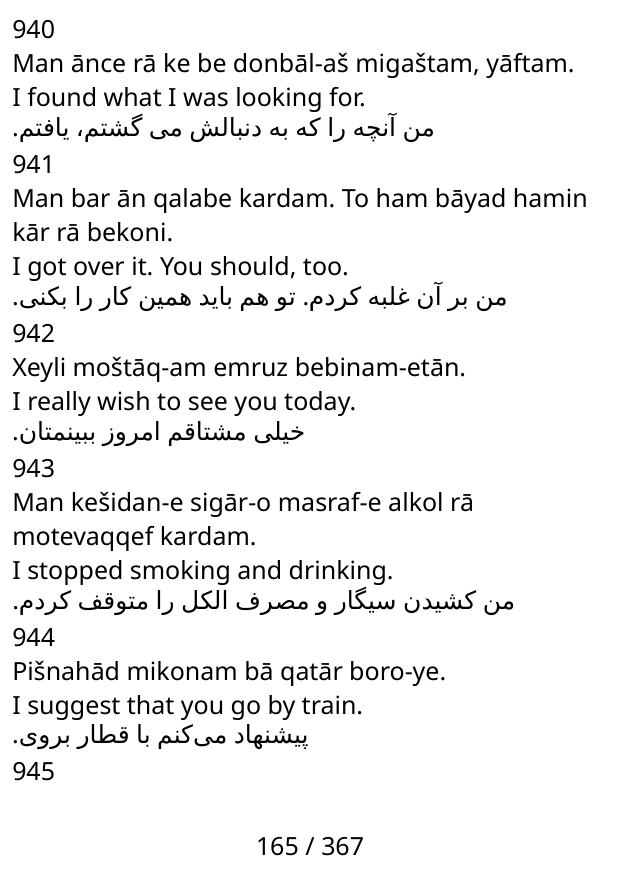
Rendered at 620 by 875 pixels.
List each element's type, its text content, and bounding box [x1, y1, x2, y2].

text I suggest that you go by train. [12, 687, 607, 721]
text I really wish to see you today. [12, 384, 607, 418]
text Man bar ān qalabe kardam. To ham bāyad hamin kār rā bekoni. [12, 181, 607, 249]
text من کشیدن سیگار و مصرف الکل را متوقف کردم. [12, 587, 607, 619]
text I stopped smoking and drinking. [12, 553, 607, 587]
text 942 [12, 316, 607, 350]
text پیشنهاد می‌کنم با قطار بروی. [12, 721, 607, 754]
text Pišnahād mi‌konam bā qatār boro-ye. [12, 653, 607, 687]
text خیلی مشتاقم امروز ببینمتان. [12, 418, 607, 450]
text 944 [12, 619, 607, 653]
text Man kešidan-e sigār-o masraf-e alkol rā motevaqqef kardam. [12, 484, 607, 553]
text 941 [12, 147, 607, 181]
text 940 [12, 12, 607, 46]
text 945 [12, 754, 607, 788]
text من آنچه را که به دنبالش می گشتم، یافتم. [12, 114, 607, 147]
text Xeyli moštāq-am emruz bebinam-etān. [12, 350, 607, 384]
text من بر آن غلبه کردم. تو هم باید همین کار را بکنی. [12, 283, 607, 316]
text I got over it. You should, too. [12, 249, 607, 283]
text I found what I was looking for. [12, 80, 607, 114]
text Man ānce rā ke be donbāl-aš mi‌gaštam, yāftam. [12, 46, 607, 80]
text 943 [12, 450, 607, 484]
